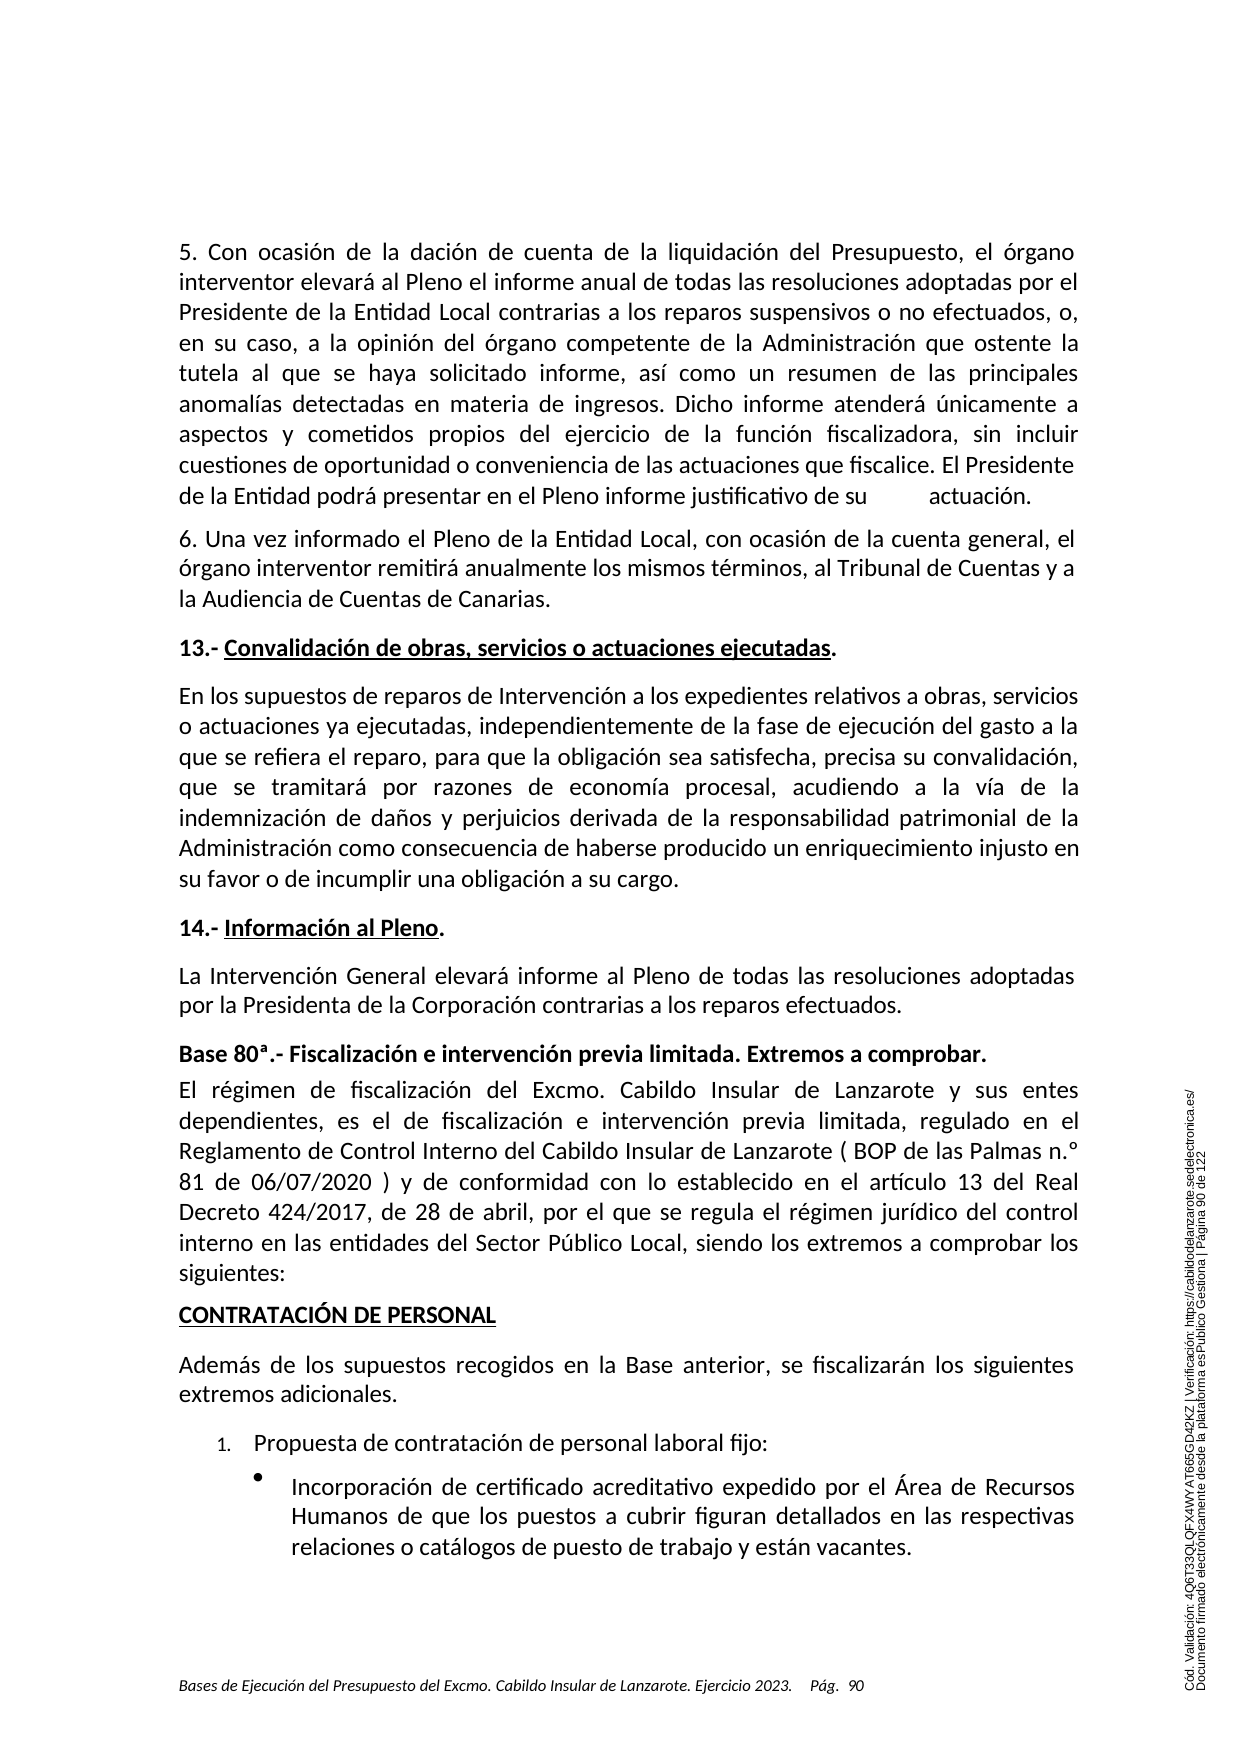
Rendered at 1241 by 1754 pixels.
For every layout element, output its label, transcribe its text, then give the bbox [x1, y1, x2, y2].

text 1. Propuesta de contratación de personal laboral fijo: [216, 1430, 771, 1457]
text o actuaciones ya ejecutadas, independientemente de la fase de ejecución del gasto a la que se refiera el reparo, para que la obligación sea satisfecha, precisa su convalidación, que se tramitará por razones de economía procesal, acudiendo a la vía de la indemnización de daños y perjuicios derivada de la responsabilidad patrimonial de la Administración como consecuencia de haberse producido un enriquecimiento injusto en su favor o de incumplir una obligación a su cargo. [179, 710, 1080, 893]
text  [254, 1469, 267, 1491]
text 13.- Convalidación de obras, servicios o actuaciones ejecutadas. [179, 634, 841, 662]
text Además de los supuestos recogidos en la Base anterior, se fiscalizarán los siguientes [179, 1351, 1081, 1378]
text extremos adicionales. [179, 1378, 1081, 1409]
text 14.- Información al Pleno. [179, 914, 448, 941]
text Cód. Validación: 4Q6T33QLQFX4WYAT665GD42KZ | Verificación: https://cabildodelanzarote.sedelectronica.es/ Documento firmado electrónicamente desde la plataforma esPublico Gestiona | Página 90 de 122 [1183, 1073, 1208, 1694]
text La Intervención General elevará informe al Pleno de todas las resoluciones adoptadas [179, 962, 1082, 989]
text 6. Una vez informado el Pleno de la Entidad Local, con ocasión de la cuenta general, el [179, 525, 1081, 552]
text CONTRATACIÓN DE PERSONAL [179, 1300, 1082, 1330]
text Base 80ª.- Fiscalización e intervención previa limitada. Extremos a comprobar. [179, 1041, 1082, 1068]
text En los supuestos de reparos de Intervención a los expedientes relativos a obras, servicios [179, 682, 1082, 710]
text El régimen de fiscalización del Excmo. Cabildo Insular de Lanzarote y sus entes dependientes, es el de fiscalización e intervención previa limitada, regulado en el Reglamento de Control Interno del Cabildo Insular de Lanzarote ( BOP de las Palmas n.º 81 de 06/07/2020 ) y de conformidad con lo establecido en el artículo 13 del Real Decreto 424/2017, de 28 de abril, por el que se regula el régimen jurídico del control interno en las entidades del Sector Público Local, siendo los extremos a comprobar los siguientes: [179, 1074, 1080, 1288]
text Incorporación de certificado acreditativo expedido por el Área de Recursos [291, 1473, 1082, 1500]
text actuación. [929, 483, 1036, 510]
text 5. Con ocasión de la dación de cuenta de la liquidación del Presupuesto, el órgano [179, 238, 1082, 266]
text de la Entidad podrá presentar en el Pleno informe justificativo de su [179, 483, 869, 510]
text interventor elevará al Pleno el informe anual de todas las resoluciones adoptadas por el Presidente de la Entidad Local contrarias a los reparos suspensivos o no efectuados, o, en su caso, a la opinión del órgano competente de la Administración que ostente la tutela al que se haya solicitado informe, así como un resumen de las principales anomalías detectadas en materia de ingresos. Dicho informe atenderá únicamente a aspectos y cometidos propios del ejercicio de la función fiscalizadora, sin incluir cuestiones de oportunidad o conveniencia de las actuaciones que fiscalice. El Presidente [179, 266, 1080, 480]
text por la Presidenta de la Corporación contrarias a los reparos efectuados. [179, 990, 1082, 1020]
text Bases de Ejecución del Presupuesto del Excmo. Cabildo Insular de Lanzarote. Ejercicio 2023. Pág. 90 [179, 1676, 868, 1695]
text órgano interventor remitirá anualmente los mismos términos, al Tribunal de Cuentas y a la Audiencia de Cuentas de Canarias. [179, 553, 1081, 614]
text Humanos de que los puestos a cubrir figuran detallados en las respectivas relaciones o catálogos de puesto de trabajo y están vacantes. [291, 1500, 1082, 1561]
